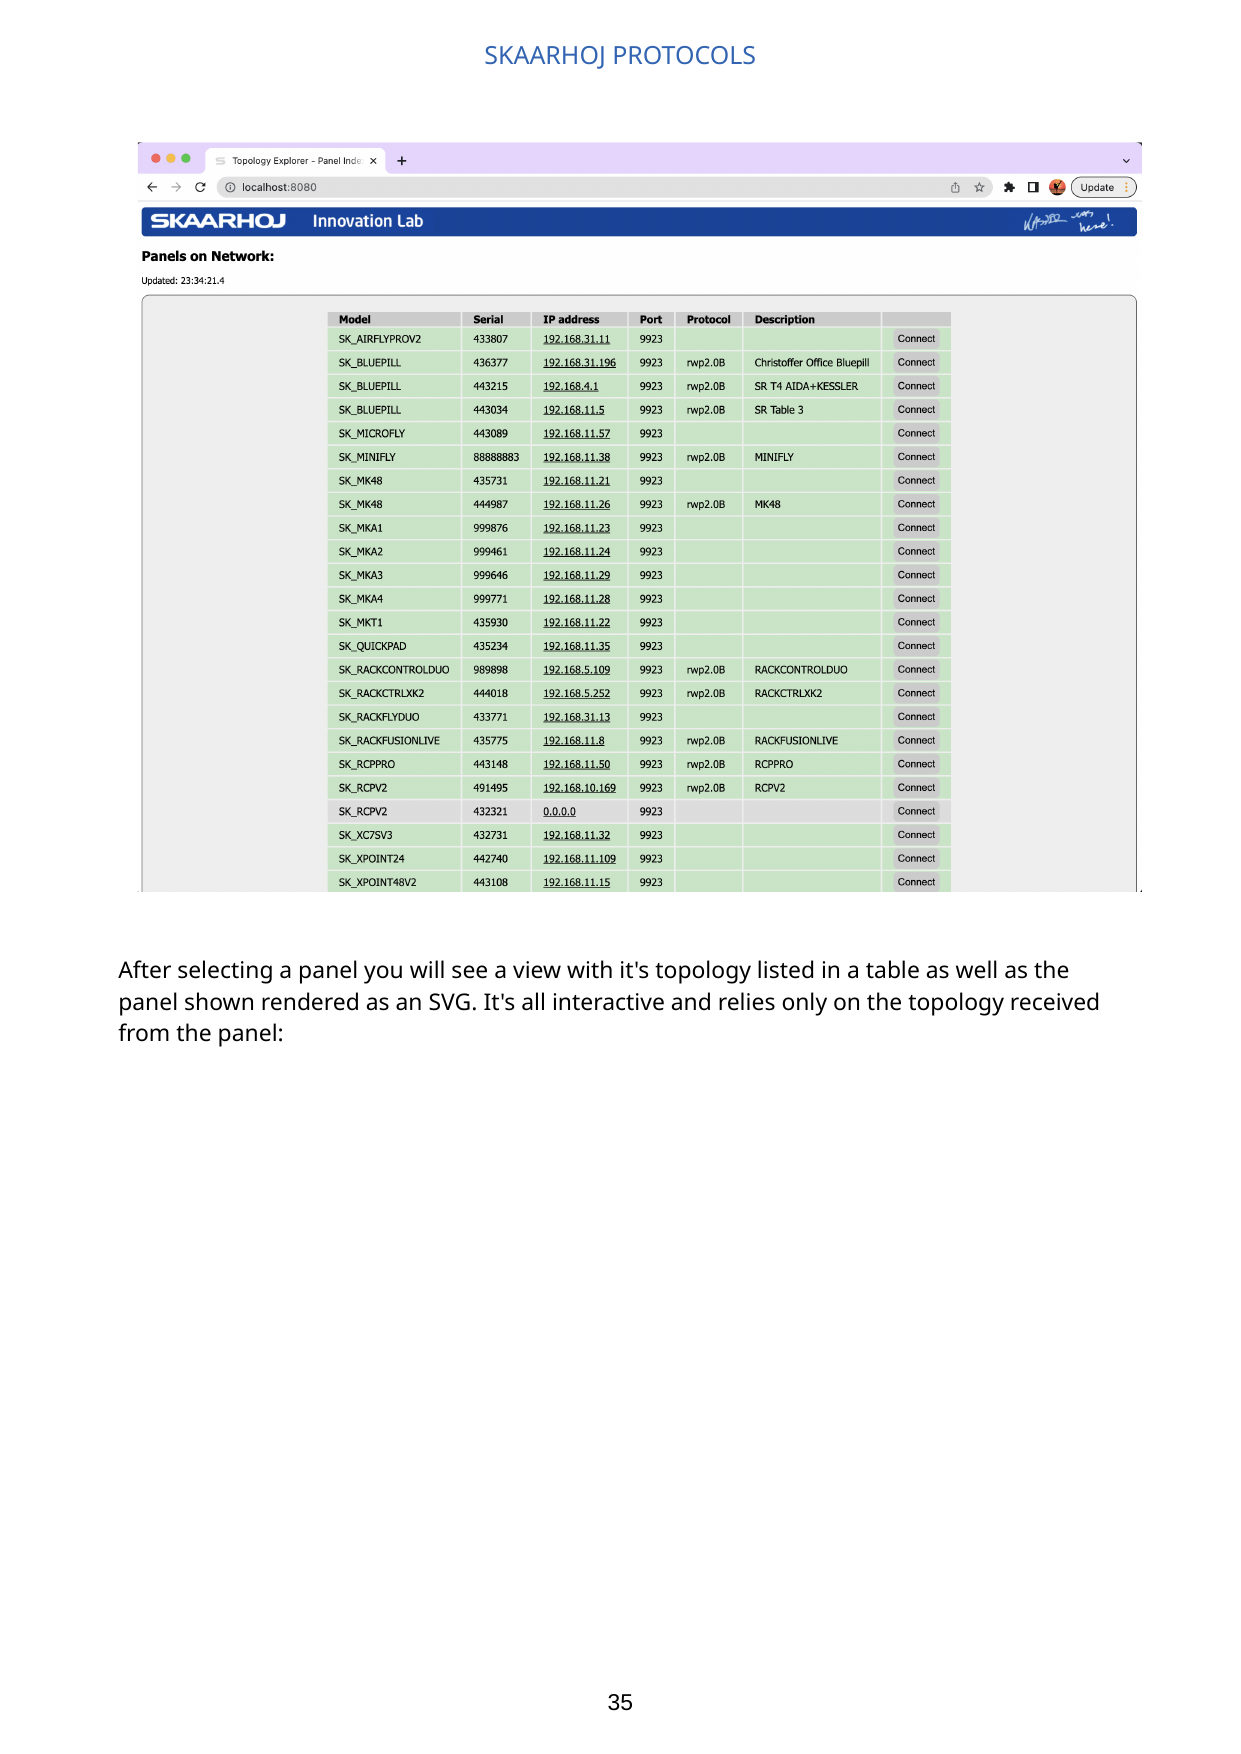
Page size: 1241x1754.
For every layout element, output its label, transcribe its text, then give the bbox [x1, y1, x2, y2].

picture [137, 142, 1142, 892]
text After selecting a panel you will see a view with it's topology listed in a table as well as the panel shown rendered as an SVG. It's all interactive and relies only on the topology received from the panel: [118, 954, 1122, 1048]
